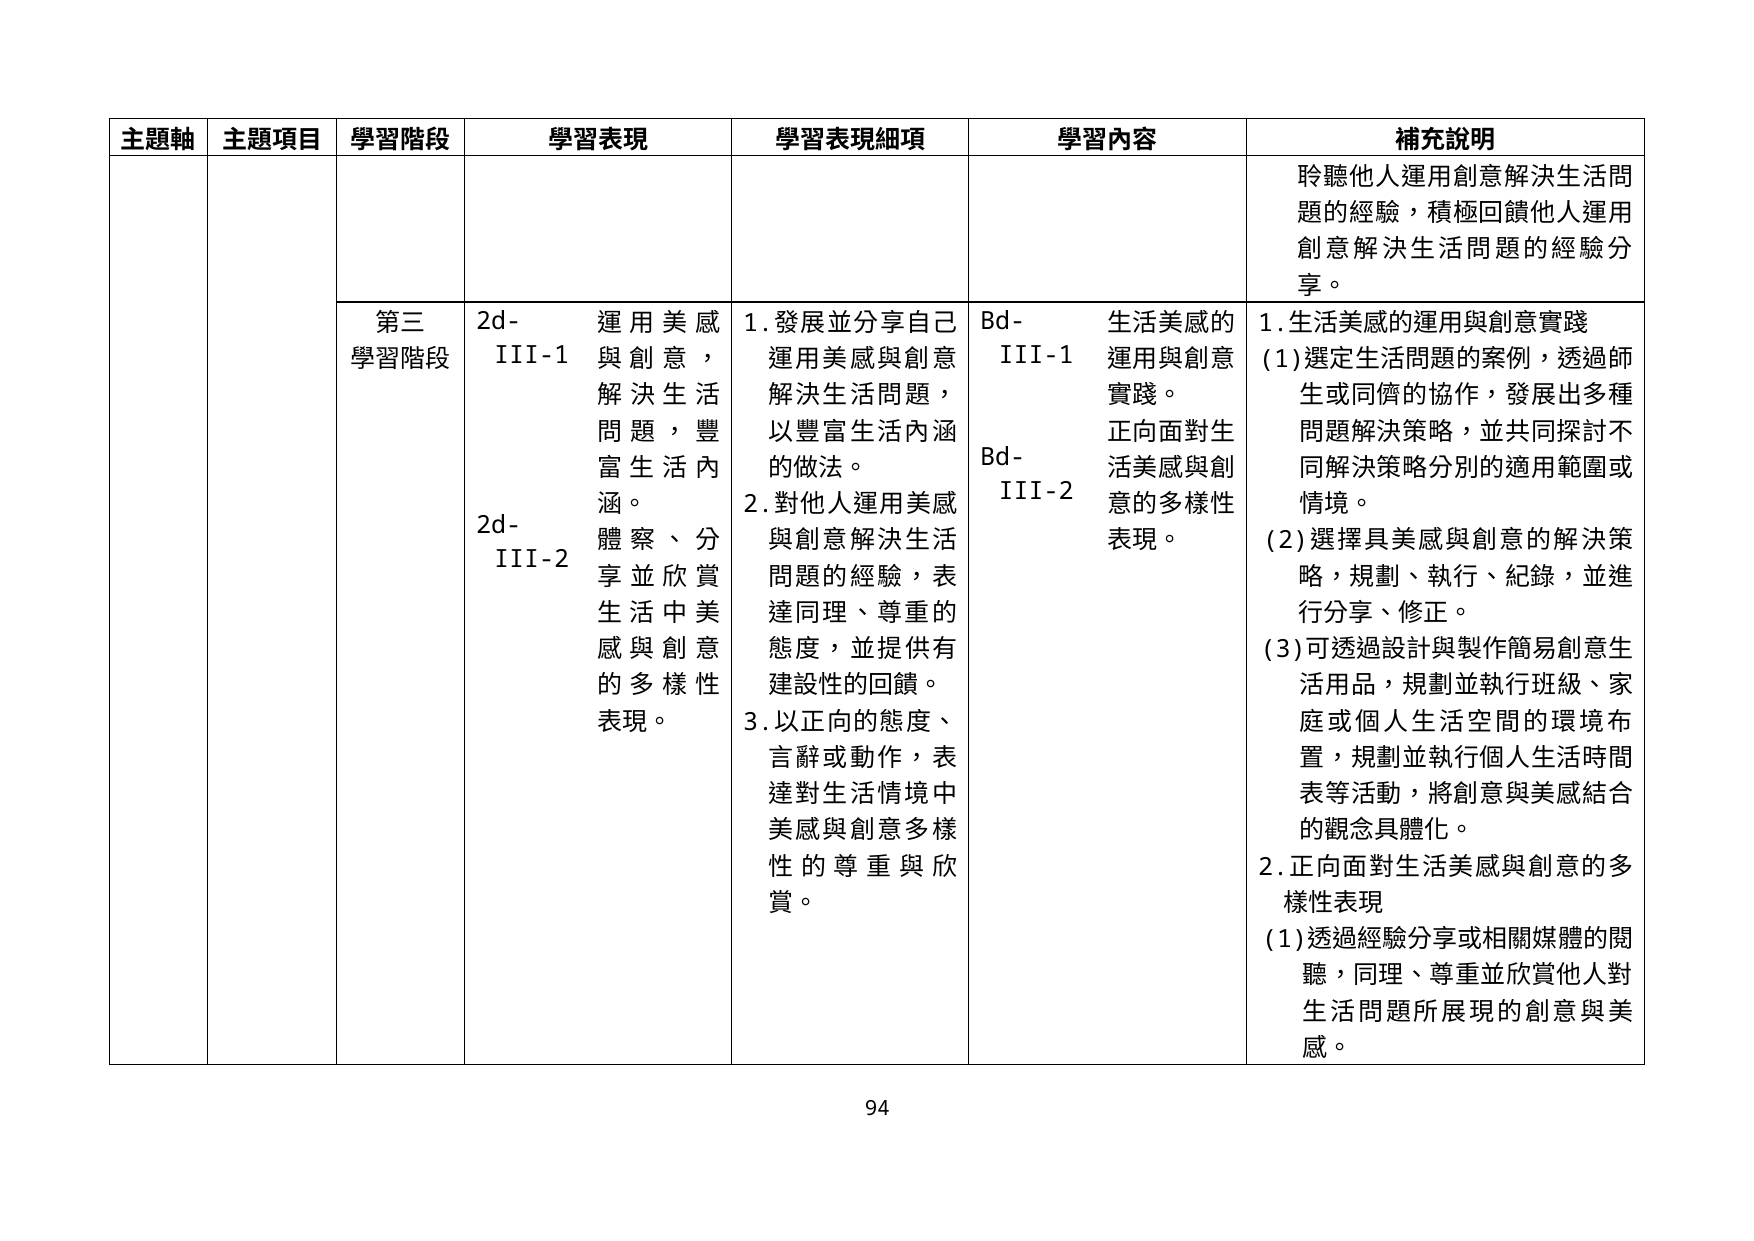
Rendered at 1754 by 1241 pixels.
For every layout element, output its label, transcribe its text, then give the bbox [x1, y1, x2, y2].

table_cell [732, 156, 968, 301]
table_header 主題軸 [110, 119, 207, 155]
table_header 學習表現細項 [732, 119, 968, 155]
table_cell 第三 學習階段 [337, 303, 464, 1064]
table_cell [208, 156, 336, 1064]
table_header 學習階段 [337, 119, 464, 155]
table_cell 運用美感與創意，解決生活問題，豐富生活內涵。 體察、分享並欣賞生活中美感與創意的多樣性表現。 [586, 303, 731, 1064]
table_cell [337, 156, 464, 301]
table_cell [969, 156, 1096, 301]
table_header 主題項目 [208, 119, 336, 155]
table_cell [110, 156, 207, 1064]
table_cell [1096, 156, 1246, 301]
table_header 學習表現 [465, 119, 731, 155]
table_cell [586, 156, 731, 301]
table_cell 2d-III-1 2d-III-2 [465, 303, 586, 1064]
table_cell Bd-III-1 Bd-III-2 [969, 303, 1096, 1064]
table_cell [465, 156, 586, 301]
table_cell 1.生活美感的運用與創意實踐 (1)選定生活問題的案例，透過師生或同儕的協作，發展出多種問題解決策略，並共同探討不同解決策略分別的適用範圍或情境。 (2)選擇具美感與創意的解決策略，規劃、執行、紀錄，並進行分享、修正。 (3)可透過設計與製作簡易創意生活用品，規劃並執行班級、家庭或個人生活空間的環境布置，規劃並執行個人生活時間表等活動，將創意與美感結合的觀念具體化。 2.正向面對生活美感與創意的多樣性表現 (1)透過經驗分享或相關媒體的閱聽，同理、尊重並欣賞他人對生活問題所展現的創意與美感。 [1247, 303, 1644, 1064]
table_cell 生活美感的運用與創意實踐。 正向面對生活美感與創意的多樣性表現。 [1096, 303, 1246, 1064]
table_cell 1.發展並分享自己運用美感與創意解決生活問題，以豐富生活內涵的做法。 2.對他人運用美感與創意解決生活問題的經驗，表達同理、尊重的態度，並提供有建設性的回饋。 3.以正向的態度、言辭或動作，表達對生活情境中美感與創意多樣性的尊重與欣賞。 [732, 303, 968, 1064]
table_header 補充說明 [1247, 119, 1644, 155]
table_cell 聆聽他人運用創意解決生活問題的經驗，積極回饋他人運用創意解決生活問題的經驗分享。 [1247, 156, 1644, 301]
table_header 學習內容 [969, 119, 1246, 155]
